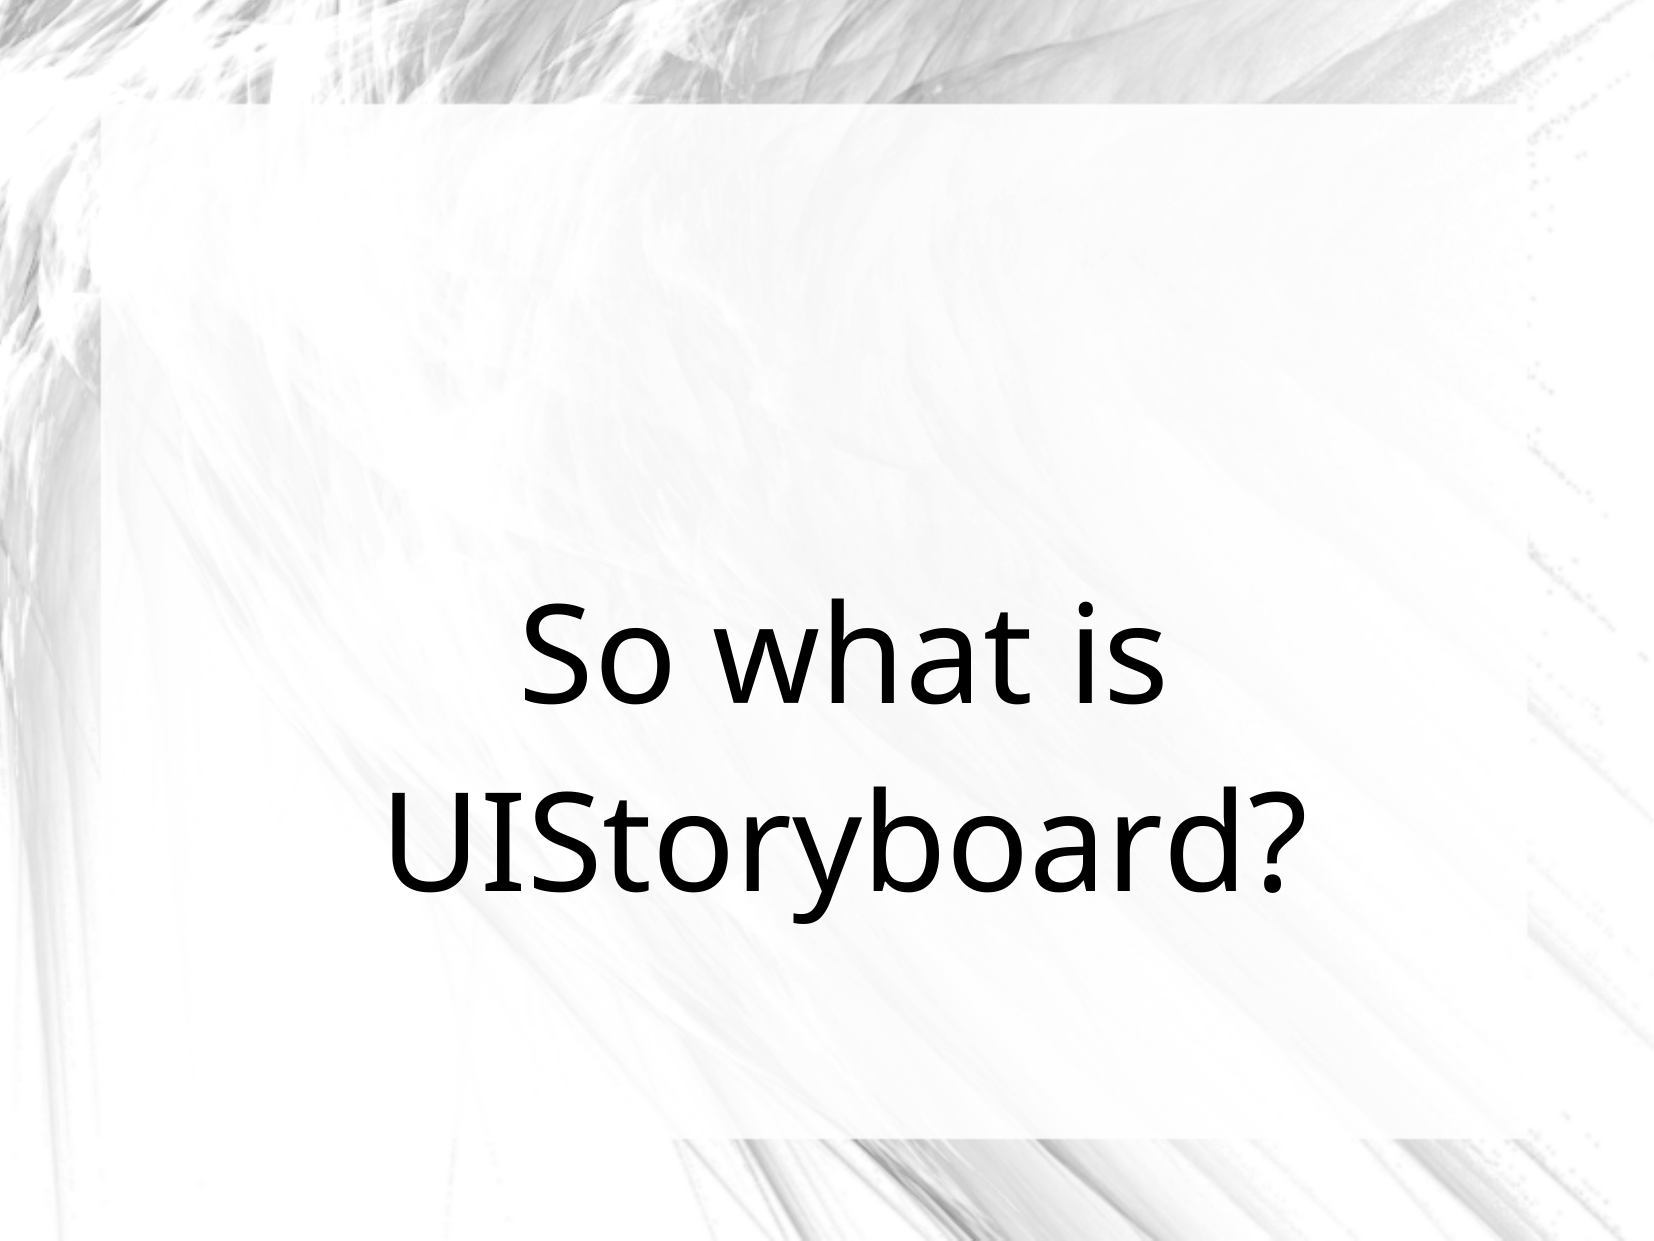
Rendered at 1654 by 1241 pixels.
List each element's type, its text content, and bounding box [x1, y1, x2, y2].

picture [0, 0, 1654, 1241]
list So what is UIStoryboard? [118, 319, 1571, 945]
